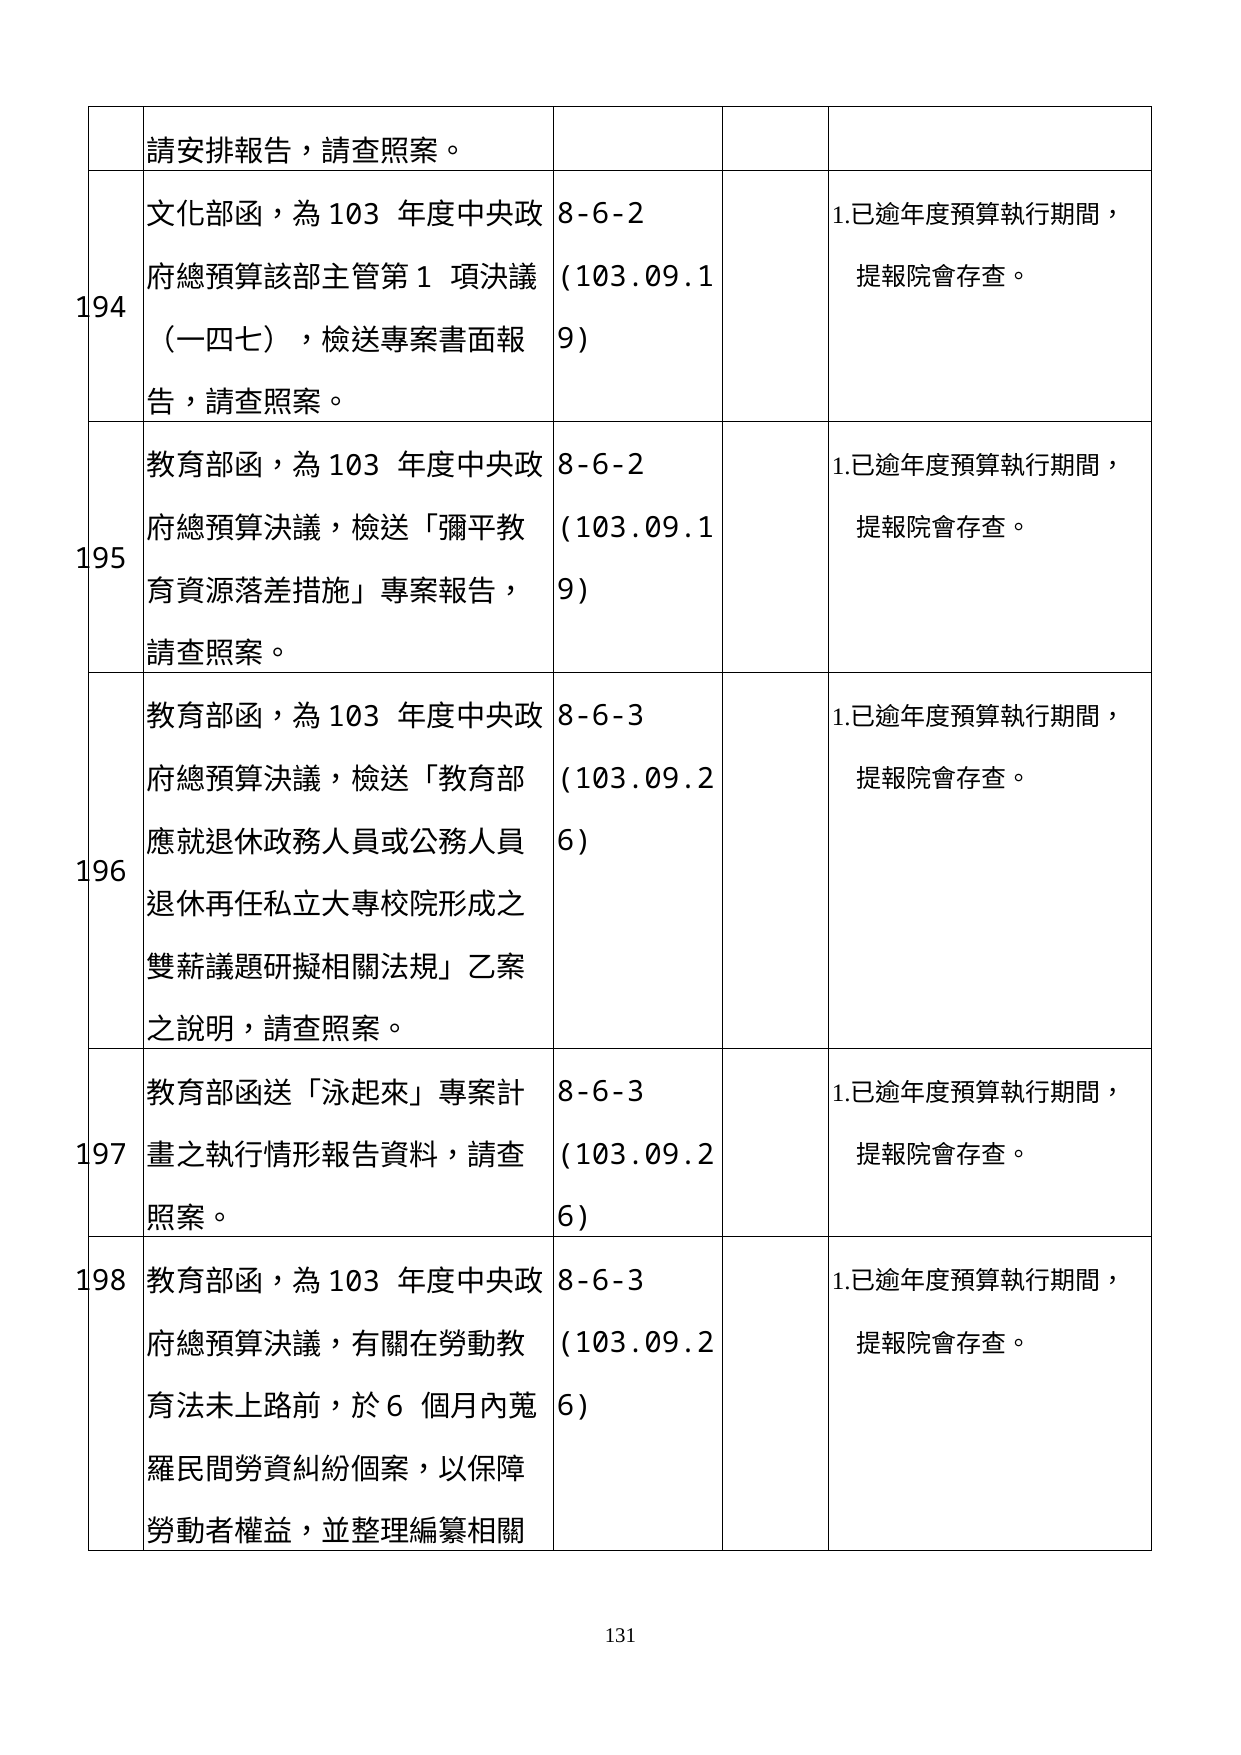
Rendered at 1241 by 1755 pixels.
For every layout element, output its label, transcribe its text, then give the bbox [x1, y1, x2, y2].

table_cell 8-6-3 (103.09.26) [554, 1049, 722, 1236]
table_cell 教育部函，為103 年度中央政府總預算決議，有關在勞動教育法未上路前，於6 個月內蒐羅民間勞資糾紛個案，以保障勞動者權益，並整理編纂相關 [144, 1237, 553, 1550]
table_cell [89, 107, 143, 169]
table_cell 請安排報告，請查照案。 [144, 107, 553, 169]
table_cell [723, 422, 828, 672]
table_cell 文化部函，為103 年度中央政府總預算該部主管第1 項決議（一四七），檢送專案書面報告，請查照案。 [144, 171, 553, 421]
table_cell [89, 673, 143, 1048]
table_cell 8-6-3 (103.09.26) [554, 1237, 722, 1550]
table_cell 1.已逾年度預算執行期間，提報院會存查。 [829, 673, 1151, 1048]
table_cell [89, 1049, 143, 1236]
table_cell 1.已逾年度預算執行期間，提報院會存查。 [829, 1237, 1151, 1550]
table_cell [723, 107, 828, 169]
table_cell 1.已逾年度預算執行期間，提報院會存查。 [829, 1049, 1151, 1236]
table_cell [723, 171, 828, 421]
table_cell 教育部函，為103 年度中央政府總預算決議，檢送「教育部應就退休政務人員或公務人員退休再任私立大專校院形成之雙薪議題研擬相關法規」乙案之說明，請查照案。 [144, 673, 553, 1048]
table_cell [89, 1237, 143, 1550]
table_cell [723, 1237, 828, 1550]
table_cell [554, 107, 722, 169]
table_cell [89, 171, 143, 421]
table_cell 1.已逾年度預算執行期間，提報院會存查。 [829, 422, 1151, 672]
table_cell [723, 1049, 828, 1236]
table_cell 8-6-2 (103.09.19) [554, 422, 722, 672]
table_cell 1.已逾年度預算執行期間，提報院會存查。 [829, 171, 1151, 421]
table_cell 教育部函，為103 年度中央政府總預算決議，檢送「彌平教育資源落差措施」專案報告，請查照案。 [144, 422, 553, 672]
table_cell 8-6-3 (103.09.26) [554, 673, 722, 1048]
table_cell 教育部函送「泳起來」專案計畫之執行情形報告資料，請查照案。 [144, 1049, 553, 1236]
table_cell [829, 107, 1151, 169]
table_cell 8-6-2 (103.09.19) [554, 171, 722, 421]
table_cell [89, 422, 143, 672]
table_cell [723, 673, 828, 1048]
